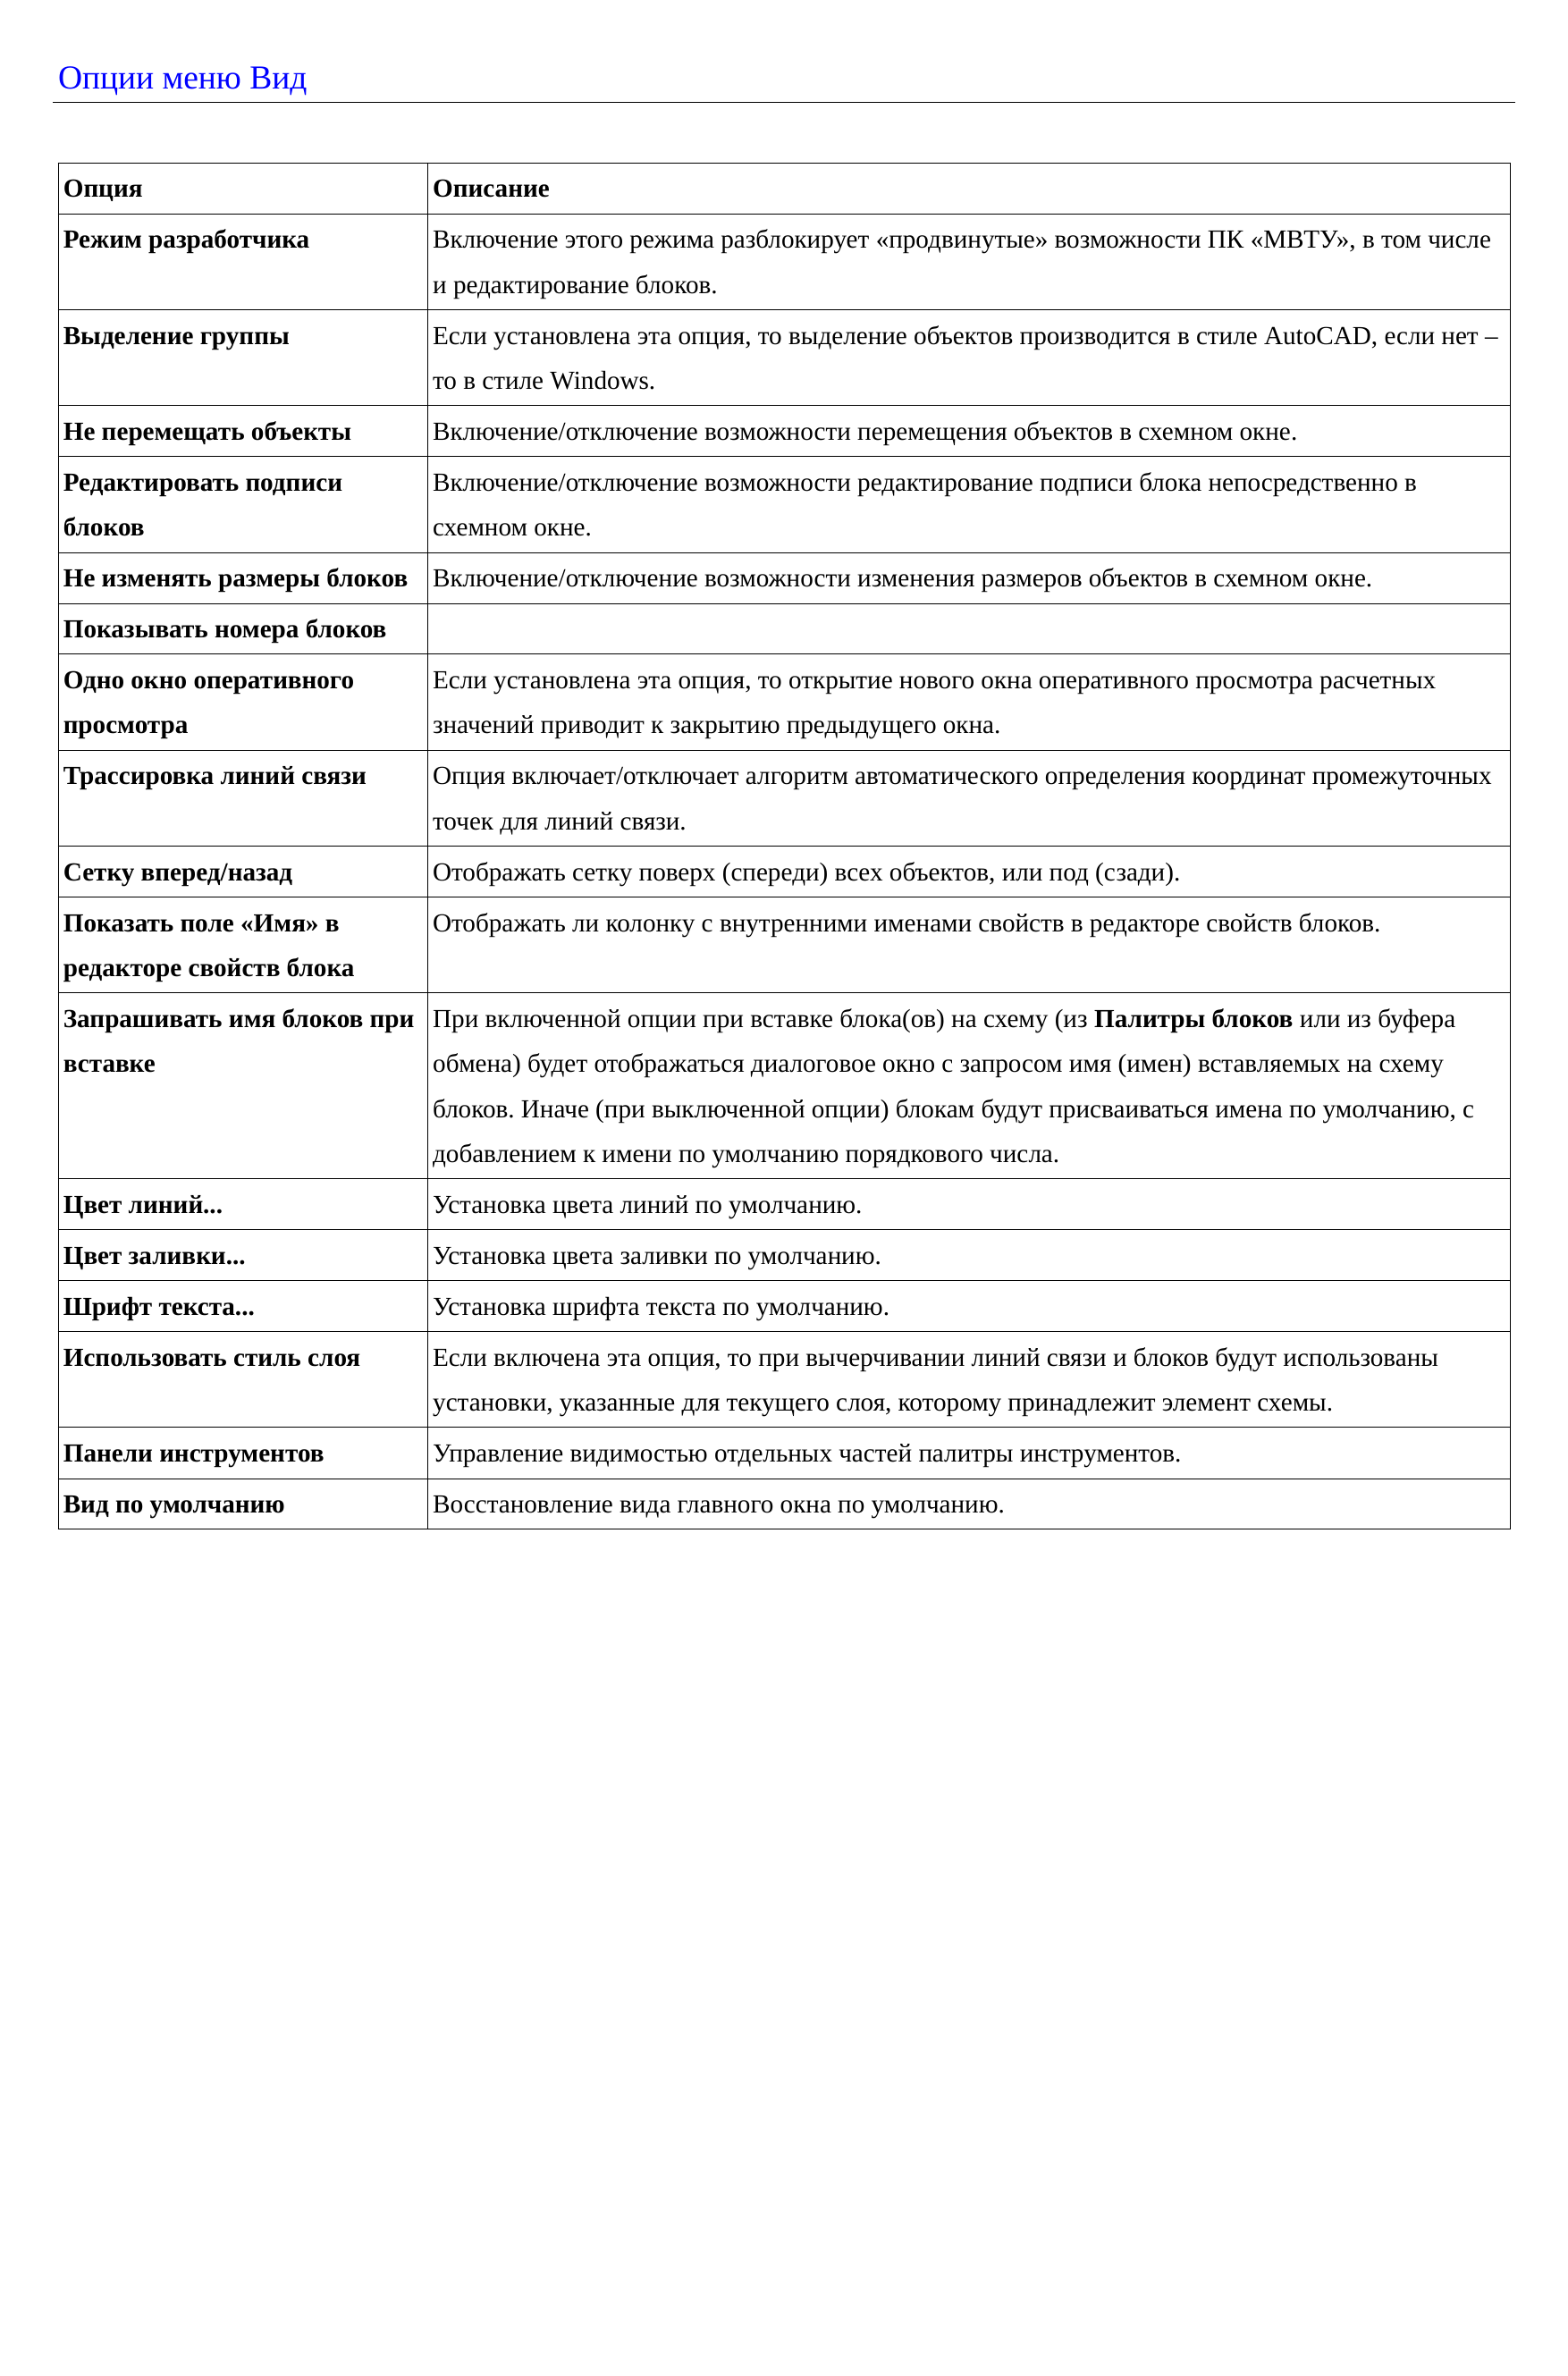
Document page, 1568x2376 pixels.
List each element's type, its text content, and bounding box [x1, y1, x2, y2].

table_cell Если установлена эта опция, то открытие нового окна оперативного просмотра расчетных значений приводит к закрытию предыдущего окна. [428, 654, 1510, 750]
table_cell Выделение группы [59, 310, 427, 405]
table_cell Редактировать подписи блоков [59, 457, 427, 552]
table_cell Если установлена эта опция, то выделение объектов производится в стиле AutoCAD, если нет – то в стиле Windows. [428, 310, 1510, 405]
table_cell Цвет заливки... [59, 1230, 427, 1280]
table_cell Установка цвета линий по умолчанию. [428, 1179, 1510, 1229]
table_cell Отображать ли колонку с внутренними именами свойств в редакторе свойств блоков. [428, 897, 1510, 992]
table_cell Не изменять размеры блоков [59, 553, 427, 602]
table_cell Отображать сетку поверх (спереди) всех объектов, или под (сзади). [428, 847, 1510, 897]
table_cell Опция включает/отключает алгоритм автоматического определения координат промежуточных точек для линий связи. [428, 751, 1510, 846]
table_cell Сетку вперед/назад [59, 847, 427, 897]
table_cell Панели инструментов [59, 1428, 427, 1478]
table_cell Не перемещать объекты [59, 406, 427, 456]
table_cell [428, 604, 1510, 653]
table_cell Включение/отключение возможности изменения размеров объектов в схемном окне. [428, 553, 1510, 602]
table_cell Показать поле «Имя» в редакторе свойств блока [59, 897, 427, 992]
table_cell Показывать номера блоков [59, 604, 427, 653]
table_cell Если включена эта опция, то при вычерчивании линий связи и блоков будут использованы установки, указанные для текущего слоя, которому принадлежит элемент схемы. [428, 1332, 1510, 1427]
table_cell Запрашивать имя блоков при вставке [59, 993, 427, 1178]
table_cell Вид по умолчанию [59, 1479, 427, 1529]
table_cell Включение этого режима разблокирует «продвинутые» возможности ПК «МВТУ», в том числе и редактирование блоков. [428, 215, 1510, 309]
table_cell Восстановление вида главного окна по умолчанию. [428, 1479, 1510, 1529]
table_cell Включение/отключение возможности редактирование подписи блока непосредственно в схемном окне. [428, 457, 1510, 552]
table_header Опции меню Вид [53, 53, 1515, 102]
table_header Опция [59, 164, 427, 214]
table_cell Включение/отключение возможности перемещения объектов в схемном окне. [428, 406, 1510, 456]
table_cell Трассировка линий связи [59, 751, 427, 846]
table_header Описание [428, 164, 1510, 214]
table_cell Установка цвета заливки по умолчанию. [428, 1230, 1510, 1280]
table_cell Управление видимостью отдельных частей палитры инструментов. [428, 1428, 1510, 1478]
table_cell Использовать стиль слоя [59, 1332, 427, 1427]
table_cell Шрифт текста... [59, 1281, 427, 1331]
table_cell Одно окно оперативного просмотра [59, 654, 427, 750]
table_cell [53, 103, 1515, 1575]
table_cell При включенной опции при вставке блока(ов) на схему (из Палитры блоков или из буфера обмена) будет отображаться диалоговое окно с запросом имя (имен) вставляемых на схему блоков. Иначе (при выключенной опции) блокам будут присваиваться имена по умолчанию, с добавлением к имени по умолчанию порядкового числа. [428, 993, 1510, 1178]
table_cell Установка шрифта текста по умолчанию. [428, 1281, 1510, 1331]
table_cell Цвет линий... [59, 1179, 427, 1229]
table_cell Режим разработчика [59, 215, 427, 309]
